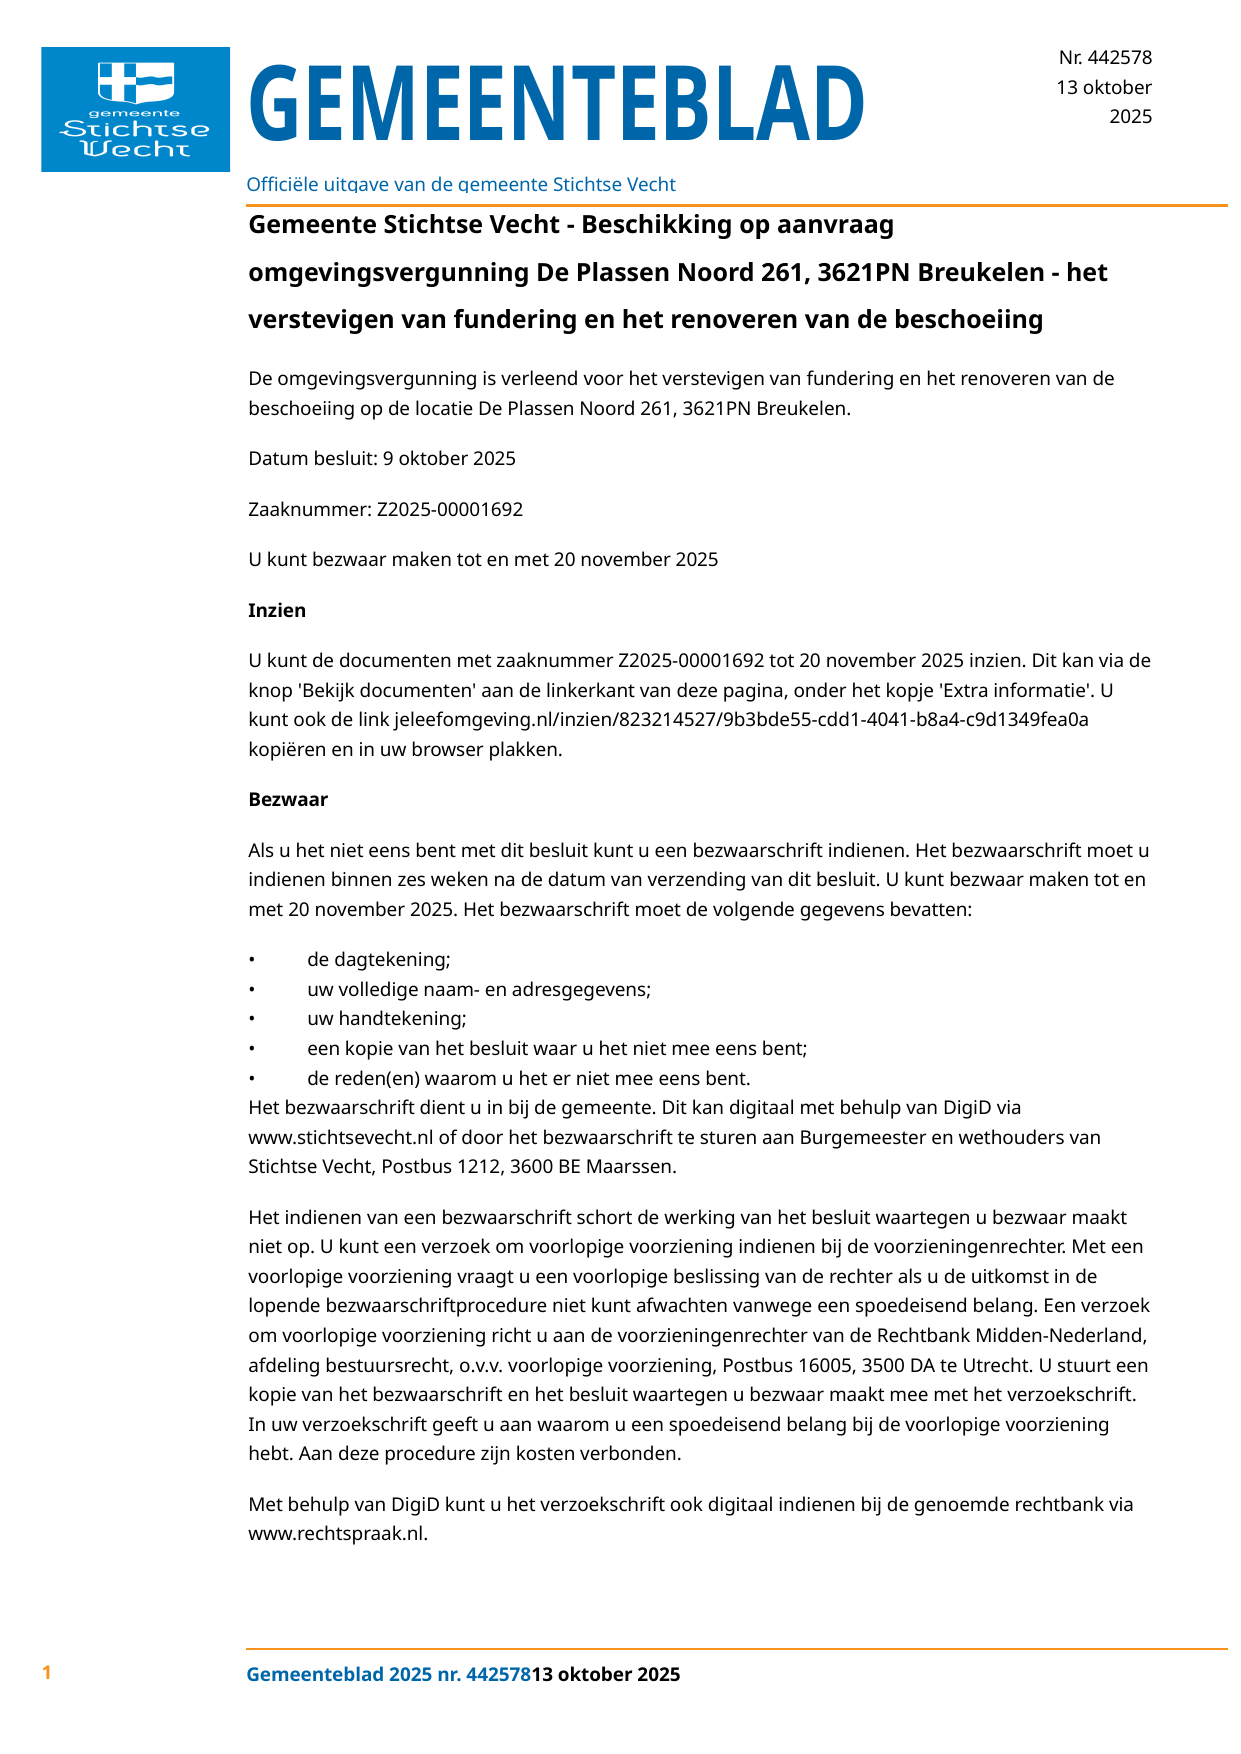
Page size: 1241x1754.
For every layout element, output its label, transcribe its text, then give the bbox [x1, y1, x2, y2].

text Zaaknummer: Z2025-00001692 [248, 496, 1152, 522]
text U kunt bezwaar maken tot en met 20 november 2025 [248, 546, 1152, 572]
text Bezwaar [248, 786, 1152, 812]
text De omgevingsvergunning is verleend voor het verstevigen van fundering en het renoveren van de beschoeiing op de locatie De Plassen Noord 261, 3621PN Breukelen. [248, 366, 1152, 421]
list een kopie van het besluit waar u het niet mee eens bent; [248, 1035, 1152, 1061]
text Als u het niet eens bent met dit besluit kunt u een bezwaarschrift indienen. Het bezwaarschrift moet u indienen binnen zes weken na de datum van verzending van dit besluit. U kunt bezwaar maken tot en met 20 november 2025. Het bezwaarschrift moet de volgende gegevens bevatten: [248, 837, 1152, 922]
text Het bezwaarschrift dient u in bij de gemeente. Dit kan digitaal met behulp van DigiD via www.stichtsevecht.nl of door het bezwaarschrift te sturen aan Burgemeester en wethouders van Stichtse Vecht, Postbus 1212, 3600 BE Maarssen. [248, 1094, 1152, 1179]
list uw volledige naam- en adresgegevens; [248, 976, 1152, 1002]
text Gemeente Stichtse Vecht - Beschikking op aanvraag omgevingsvergunning De Plassen Noord 261, 3621PN Breukelen - het verstevigen van fundering en het renoveren van de beschoeiing [248, 207, 1152, 336]
text Inzien [248, 597, 1152, 622]
list uw handtekening; [248, 1006, 1152, 1031]
text Datum besluit: 9 oktober 2025 [248, 446, 1152, 471]
text Het indienen van een bezwaarschrift schort de werking van het besluit waartegen u bezwaar maakt niet op. U kunt een verzoek om voorlopige voorziening indienen bij de voorzieningenrechter. Met een voorlopige voorziening vraagt u een voorlopige beslissing van de rechter als u de uitkomst in de lopende bezwaarschriftprocedure niet kunt afwachten vanwege een spoedeisend belang. Een verzoek om voorlopige voorziening richt u aan de voorzieningenrechter van de Rechtbank Midden-Nederland, afdeling bestuursrecht, o.v.v. voorlopige voorziening, Postbus 16005, 3500 DA te Utrecht. U stuurt een kopie van het bezwaarschrift en het besluit waartegen u bezwaar maakt mee met het verzoekschrift. In uw verzoekschrift geeft u aan waarom u een spoedeisend belang bij de voorlopige voorziening hebt. Aan deze procedure zijn kosten verbonden. [248, 1204, 1152, 1466]
list de dagtekening; [248, 946, 1152, 972]
text Met behulp van DigiD kunt u het verzoekschrift ook digitaal indienen bij de genoemde rechtbank via www.rechtspraak.nl. [248, 1491, 1152, 1546]
picture [99, 63, 135, 101]
list de reden(en) waarom u het er niet mee eens bent. [248, 1065, 1152, 1090]
picture [137, 63, 174, 103]
text U kunt de documenten met zaaknummer Z2025-00001692 tot 20 november 2025 inzien. Dit kan via de knop 'Bekijk documenten' aan de linkerkant van deze pagina, onder het kopje 'Extra informatie'. U kunt ook de link jeleefomgeving.nl/inzien/823214527/9b3bde55-cdd1-4041-b8a4-c9d1349fea0a kopiëren en in uw browser plakken. [248, 647, 1152, 762]
